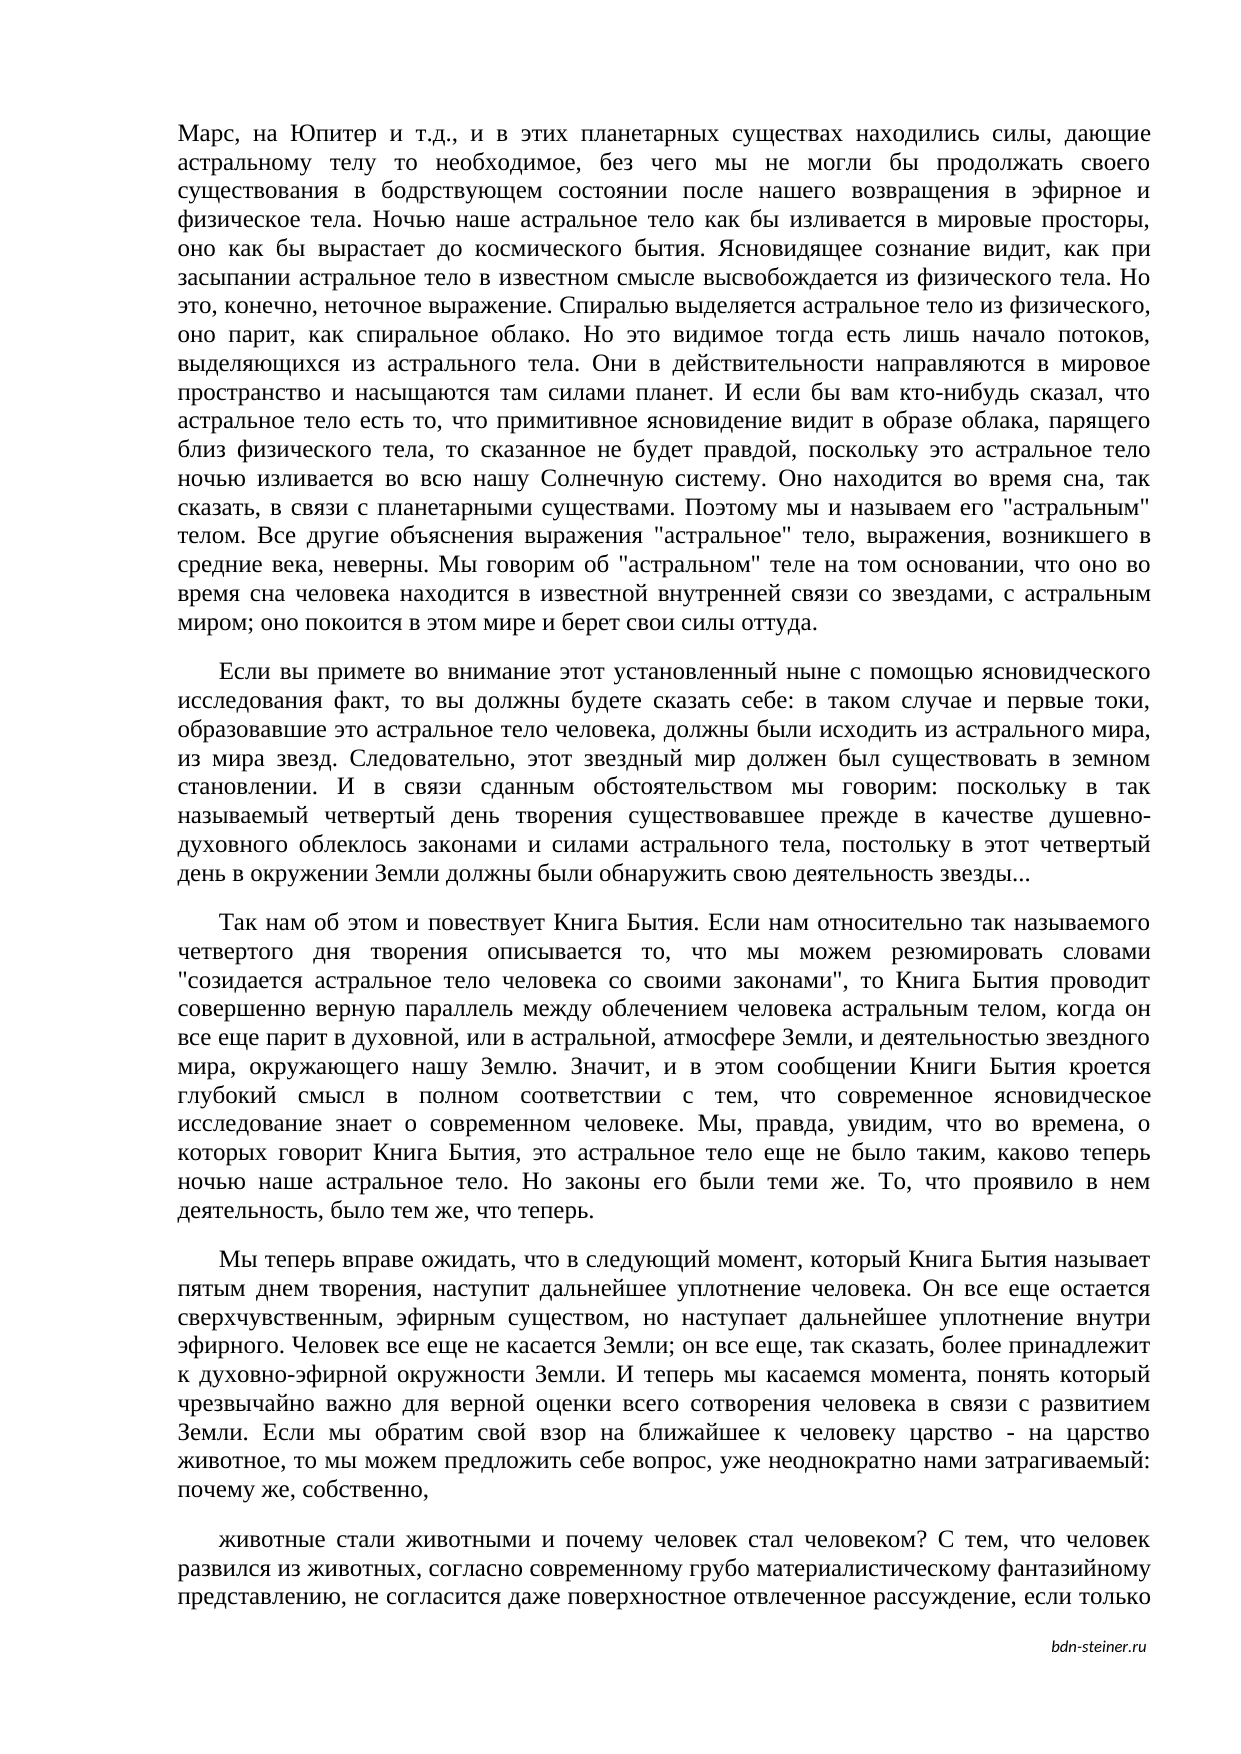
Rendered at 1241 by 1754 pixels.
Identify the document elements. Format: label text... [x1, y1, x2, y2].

text Марс, на Юпитер и т.д., и в этих планетарных существах находились силы, дающие астральному телу то необходимое, без чего мы не могли бы продолжать своего существования в бодрствующем состоянии после нашего возвращения в эфирное и физическое тела. Ночью наше астральное тело как бы изливается в мировые просторы, оно как бы вырастает до космического бытия. Ясновидящее сознание видит, как при засыпании астральное тело в известном смысле высвобождается из физического тела. Но это, конечно, неточное выражение. Спиралью выделяется астральное тело из физического, оно парит, как спиральное облако. Но это видимое тогда есть лишь начало потоков, выделяющихся из астрального тела. Они в действительности направляются в мировое пространство и насыщаются там силами планет. И если бы вам кто-нибудь сказал, что астральное тело есть то, что примитивное ясновидение видит в образе облака, парящего близ физического тела, то сказанное не будет правдой, поскольку это астральное тело ночью изливается во всю нашу Солнечную систему. Оно находится во время сна, так сказать, в связи с планетарными существами. Поэтому мы и называем его "астральным" телом. Все другие объяснения выражения "астральное" тело, выражения, возникшего в средние века, неверны. Мы говорим об "астральном" теле на том основании, что оно во время сна человека находится в известной внутренней связи со звездами, с астральным миром; оно покоится в этом мире и берет свои силы оттуда. [177, 118, 1152, 636]
text Так нам об этом и повествует Книга Бытия. Если нам относительно так называемого четвертого дня творения описывается то, что мы можем резюмировать словами "созидается астральное тело человека со своими законами", то Книга Бытия проводит совершенно верную параллель между облечением человека астральным телом, когда он все еще парит в духовной, или в астральной, атмосфере Земли, и деятельностью звездного мира, окружающего нашу Землю. Значит, и в этом сообщении Книги Бытия кроется глубокий смысл в полном соответствии с тем, что современное ясновидческое исследование знает о современном человеке. Мы, правда, увидим, что во времена, о которых говорит Книга Бытия, это астральное тело еще не было таким, каково теперь ночью наше астральное тело. Но законы его были теми же. То, что проявило в нем деятельность, было тем же, что теперь. [177, 907, 1152, 1223]
text животные стали животными и почему человек стал человеком? С тем, что человек развился из животных, согласно современному грубо материалистическому фантазийному представлению, не согласится даже поверхностное отвлеченное рассуждение, если только [177, 1524, 1152, 1610]
text Мы теперь вправе ожидать, что в следующий момент, который Книга Бытия называет пятым днем творения, наступит дальнейшее уплотнение человека. Он все еще остается сверхчувственным, эфирным существом, но наступает дальнейшее уплотнение внутри эфирного. Человек все еще не касается Земли; он все еще, так сказать, более принадлежит к духовно-эфирной окружности Земли. И теперь мы касаемся момента, понять который чрезвычайно важно для верной оценки всего сотворения человека в связи с развитием Земли. Если мы обратим свой взор на ближайшее к человеку царство - на царство животное, то мы можем предложить себе вопрос, уже неоднократно нами затрагиваемый: почему же, собственно, [177, 1244, 1152, 1503]
text Если вы примете во внимание этот установленный ныне с помощью ясновидческого исследования факт, то вы должны будете сказать себе: в таком случае и первые токи, образовавшие это астральное тело человека, должны были исходить из астрального мира, из мира звезд. Следовательно, этот звездный мир должен был существовать в земном становлении. И в связи сданным обстоятельством мы говорим: поскольку в так называемый четвертый день творения существовавшее прежде в качестве душевно-духовного облеклось законами и силами астрального тела, постольку в этот четвертый день в окружении Земли должны были обнаружить свою деятельность звезды... [177, 656, 1152, 886]
